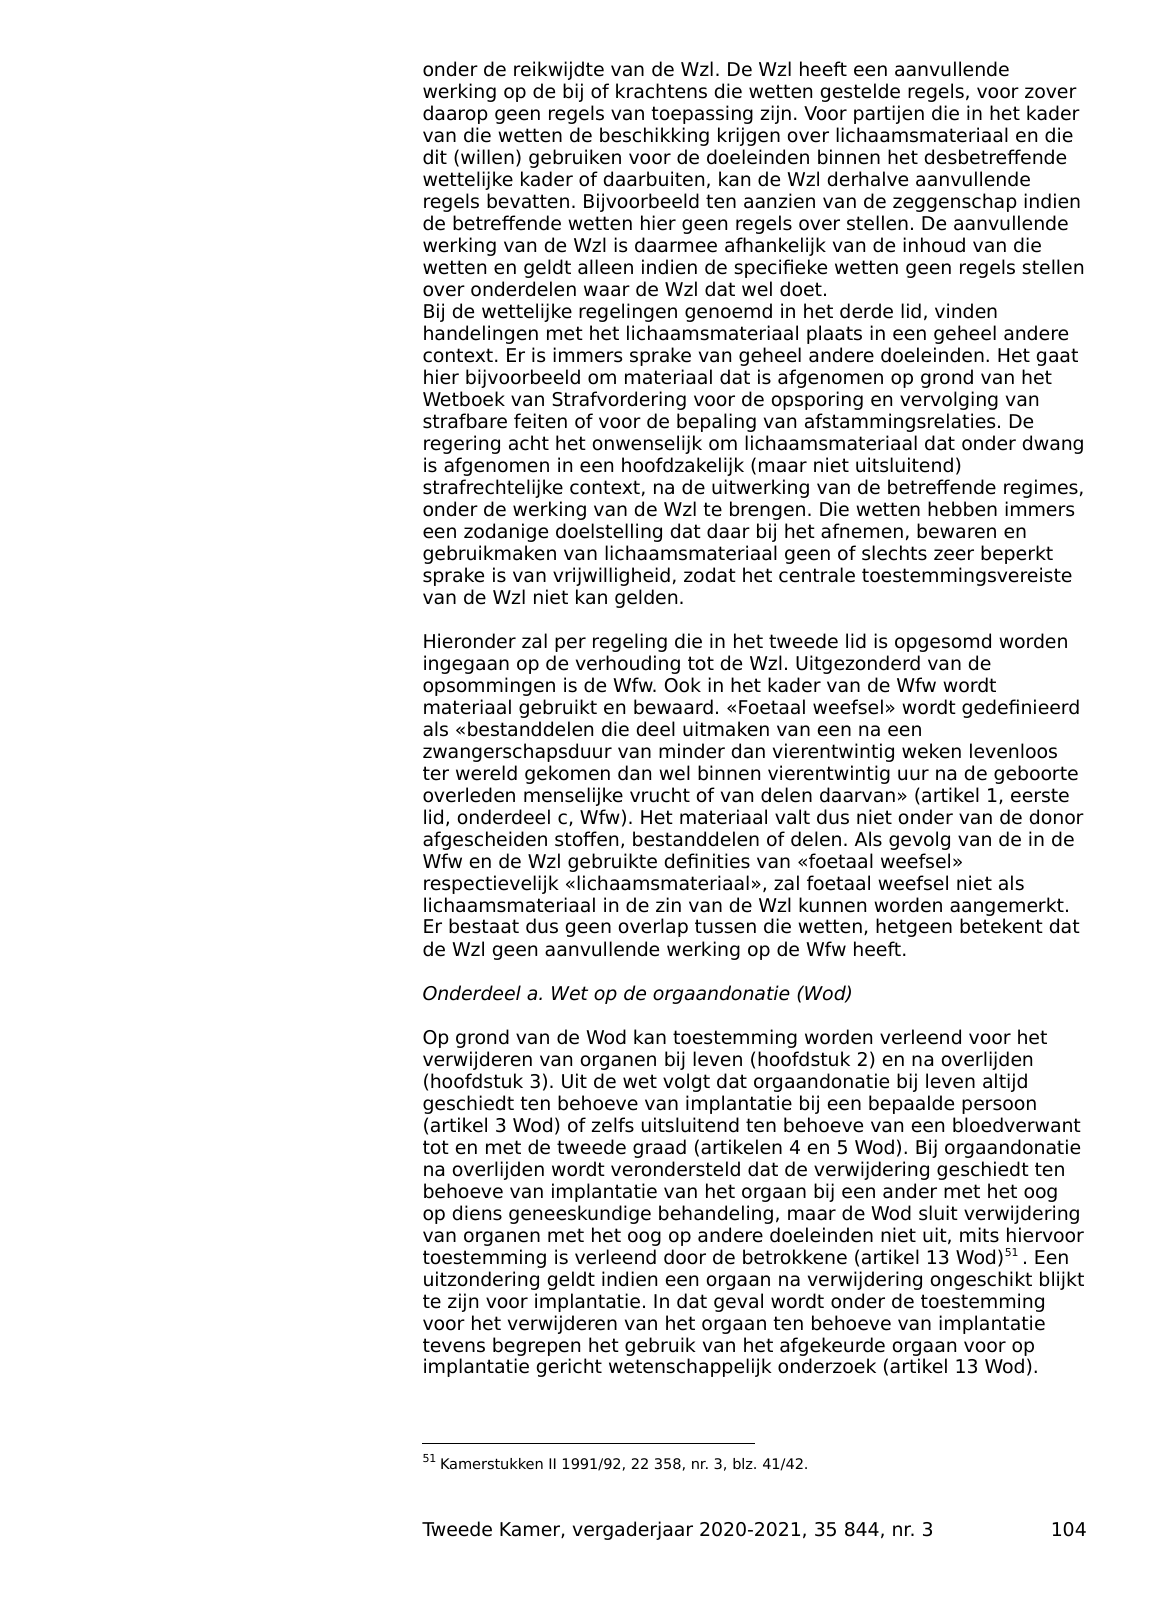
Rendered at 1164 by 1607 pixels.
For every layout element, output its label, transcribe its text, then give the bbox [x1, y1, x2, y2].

subtitle Onderdeel a. Wet op de orgaandonatie (Wod) [422, 983, 1087, 1004]
text Bij de wettelijke regelingen genoemd in het derde lid, vinden handelingen met het lichaamsmateriaal plaats in een geheel andere context. Er is immers sprake van geheel andere doeleinden. Het gaat hier bijvoorbeeld om materiaal dat is afgenomen op grond van het Wetboek van Strafvordering voor de opsporing en vervolging van strafbare feiten of voor de bepaling van afstammingsrelaties. De regering acht het onwenselijk om lichaamsmateriaal dat onder dwang is afgenomen in een hoofdzakelijk (maar niet uitsluitend) strafrechtelijke context, na de uitwerking van de betreffende regimes, onder de werking van de Wzl te brengen. Die wetten hebben immers een zodanige doelstelling dat daar bij het afnemen, bewaren en gebruikmaken van lichaamsmateriaal geen of slechts zeer beperkt sprake is van vrijwilligheid, zodat het centrale toestemmingsvereiste van de Wzl niet kan gelden. [422, 301, 1087, 608]
text Hieronder zal per regeling die in het tweede lid is opgesomd worden ingegaan op de verhouding tot de Wzl. Uitgezonderd van de opsommingen is de Wfw. Ook in het kader van de Wfw wordt materiaal gebruikt en bewaard. «Foetaal weefsel» wordt gedefinieerd als «bestanddelen die deel uitmaken van een na een zwangerschapsduur van minder dan vierentwintig weken levenloos ter wereld gekomen dan wel binnen vierentwintig uur na de geboorte overleden menselijke vrucht of van delen daarvan» (artikel 1, eerste lid, onderdeel c, Wfw). Het materiaal valt dus niet onder van de donor afgescheiden stoffen, bestanddelen of delen. Als gevolg van de in de Wfw en de Wzl gebruikte definities van «foetaal weefsel» respectievelijk «lichaamsmateriaal», zal foetaal weefsel niet als lichaamsmateriaal in de zin van de Wzl kunnen worden aangemerkt. Er bestaat dus geen overlap tussen die wetten, hetgeen betekent dat de Wzl geen aanvullende werking op de Wfw heeft. [422, 631, 1087, 960]
text Kamerstukken II 1991/92, 22 358, nr. 3, blz. 41/42. [422, 1452, 1087, 1474]
text onder de reikwijdte van de Wzl. De Wzl heeft een aanvullende werking op de bij of krachtens die wetten gestelde regels, voor zover daarop geen regels van toepassing zijn. Voor partijen die in het kader van die wetten de beschikking krijgen over lichaamsmateriaal en die dit (willen) gebruiken voor de doeleinden binnen het desbetreffende wettelijke kader of daarbuiten, kan de Wzl derhalve aanvullende regels bevatten. Bijvoorbeeld ten aanzien van de zeggenschap indien de betreffende wetten hier geen regels over stellen. De aanvullende werking van de Wzl is daarmee afhankelijk van de inhoud van die wetten en geldt alleen indien de specifieke wetten geen regels stellen over onderdelen waar de Wzl dat wel doet. [422, 59, 1087, 301]
text Op grond van de Wod kan toestemming worden verleend voor het verwijderen van organen bij leven (hoofdstuk 2) en na overlijden (hoofdstuk 3). Uit de wet volgt dat orgaandonatie bij leven altijd geschiedt ten behoeve van implantatie bij een bepaalde persoon (artikel 3 Wod) of zelfs uitsluitend ten behoeve van een bloedverwant tot en met de tweede graad (artikelen 4 en 5 Wod). Bij orgaandonatie na overlijden wordt verondersteld dat de verwijdering geschiedt ten behoeve van implantatie van het orgaan bij een ander met het oog op diens geneeskundige behandeling, maar de Wod sluit verwijdering van organen met het oog op andere doeleinden niet uit, mits hiervoor toestemming is verleend door de betrokkene (artikel 13 Wod). Een uitzondering geldt indien een orgaan na verwijdering ongeschikt blijkt te zijn voor implantatie. In dat geval wordt onder de toestemming voor het verwijderen van het orgaan ten behoeve van implantatie tevens begrepen het gebruik van het afgekeurde orgaan voor op implantatie gericht wetenschappelijk onderzoek (artikel 13 Wod). [422, 1027, 1087, 1378]
